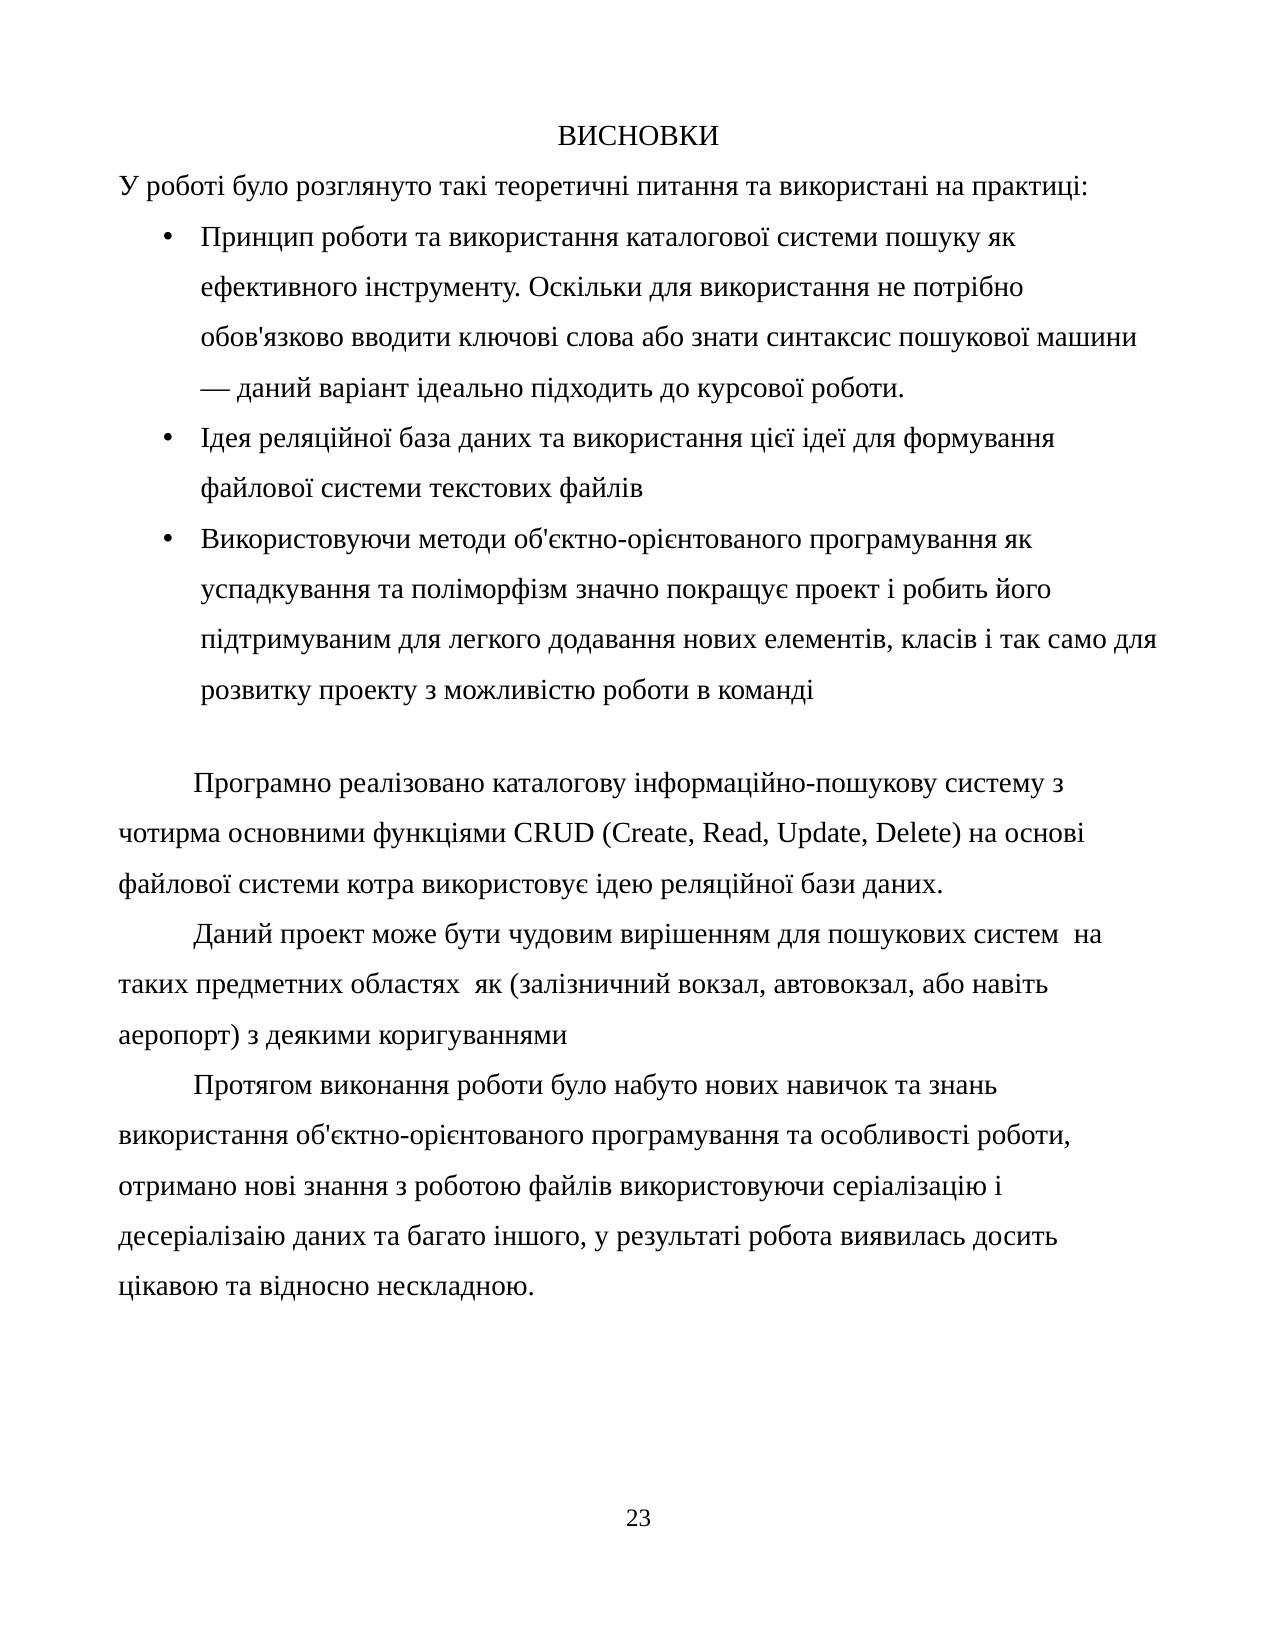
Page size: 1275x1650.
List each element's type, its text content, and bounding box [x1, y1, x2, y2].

list Ідея реляційної база даних та використання цієї ідеї для формування файлової системи текстових файлів [163, 420, 1158, 504]
text У роботі було розглянуто такі теоретичні питання та використані на практиці: [118, 168, 1158, 202]
text ВИСНОВКИ [118, 118, 1158, 152]
list Принцип роботи та використання каталогової системи пошуку як ефективного інструменту. Оскільки для використання не потрібно обов'язково вводити ключові слова або знати синтаксис пошукової машини — даний варіант ідеально підходить до курсової роботи. [163, 219, 1158, 403]
text Програмно реалізовано каталогову інформаційно-пошукову систему з чотирма основними функціями CRUD (Create, Read, Update, Delete) на основі файлової системи котра використовує ідею реляційної бази даних. [118, 765, 1158, 899]
text Протягом виконання роботи було набуто нових навичок та знань використання об'єктно-орієнтованого програмування та особливості роботи, отримано нові знання з роботою файлів використовуючи серіалізацію і десеріалізаію даних та багато іншого, у результаті робота виявилась досить цікавою та відносно нескладною. [118, 1067, 1158, 1302]
text Даний проект може бути чудовим вирішенням для пошукових систем на таких предметних областях як (залізничний вокзал, автовокзал, або навіть аеропорт) з деякими коригуваннями [118, 916, 1158, 1050]
list Використовуючи методи об'єктно-орієнтованого програмування як успадкування та поліморфізм значно покращує проект і робить його підтримуваним для легкого додавання нових елементів, класів і так само для розвитку проекту з можливістю роботи в команді [163, 521, 1158, 705]
